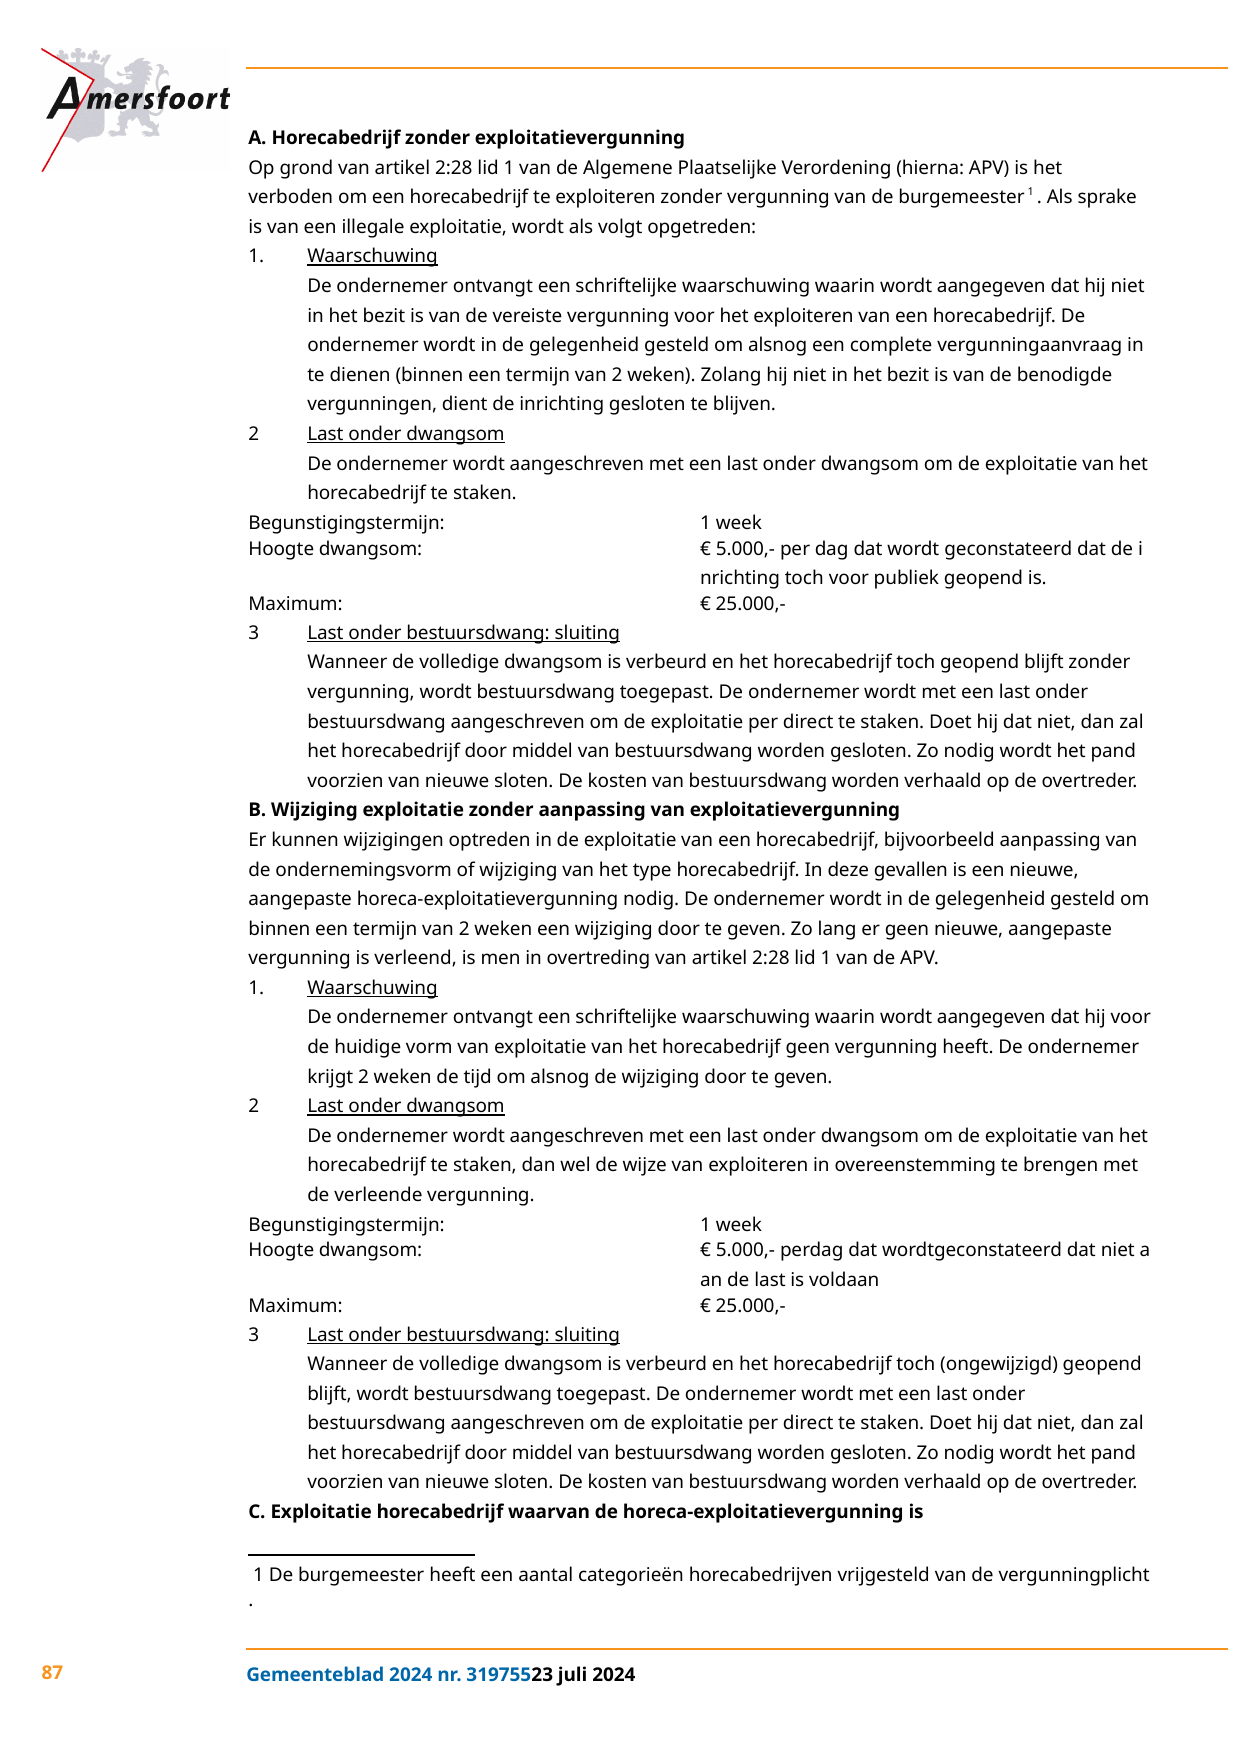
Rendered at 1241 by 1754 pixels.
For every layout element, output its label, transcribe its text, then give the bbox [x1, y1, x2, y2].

table_cell € 25.000,- [700, 1292, 1152, 1318]
list De ondernemer wordt aangeschreven met een last onder dwangsom om de exploitatie van het horecabedrijf te staken. [248, 450, 1152, 505]
picture [41, 47, 231, 172]
text C. Exploitatie horecabedrijf waarvan de horeca-exploitatievergunning is [248, 1498, 1152, 1524]
text A. Horecabedrijf zonder exploitatievergunning [248, 124, 1152, 150]
text Er kunnen wijzigingen optreden in de exploitatie van een horecabedrijf, bijvoorbeeld aanpassing van de ondernemingsvorm of wijziging van het type horecabedrijf. In deze gevallen is een nieuwe, aangepaste horeca-exploitatievergunning nodig. De ondernemer wordt in de gelegenheid gesteld om binnen een termijn van 2 weken een wijziging door te geven. Zo lang er geen nieuwe, aangepaste vergunning is verleend, is men in overtreding van artikel 2:28 lid 1 van de APV. [248, 826, 1152, 970]
list Last onder bestuursdwang: sluiting [248, 619, 1152, 645]
text B. Wijziging exploitatie zonder aanpassing van exploitatievergunning [248, 797, 1152, 822]
table_cell € 25.000,- [700, 590, 1152, 616]
list Wanneer de volledige dwangsom is verbeurd en het horecabedrijf toch geopend blijft zonder vergunning, wordt bestuursdwang toegepast. De ondernemer wordt met een last onder bestuursdwang aangeschreven om de exploitatie per direct te staken. Doet hij dat niet, dan zal het horecabedrijf door middel van bestuursdwang worden gesloten. Zo nodig wordt het pand voorzien van nieuwe sloten. De kosten van bestuursdwang worden verhaald op de overtreder. [248, 649, 1152, 793]
table_cell Maximum: [248, 1292, 700, 1318]
table_cell Hoogte dwangsom: [248, 535, 700, 590]
table_header 1 week [700, 509, 1152, 535]
list Last onder bestuursdwang: sluiting [248, 1321, 1152, 1347]
table_cell € 5.000,- per dag dat wordt geconstateerd dat de inrichting toch voor publiek geopend is. [700, 535, 1152, 590]
table_cell Maximum: [248, 590, 700, 616]
text De burgemeester heeft een aantal categorieën horecabedrijven vrijgesteld van de vergunningplicht. [248, 1561, 1152, 1612]
text Op grond van artikel 2:28 lid 1 van de Algemene Plaatselijke Verordening (hierna: APV) is het verboden om een horecabedrijf te exploiteren zonder vergunning van de burgemeester. Als sprake is van een illegale exploitatie, wordt als volgt opgetreden: [248, 154, 1152, 239]
list Waarschuwing [248, 243, 1152, 268]
list Waarschuwing [248, 974, 1152, 1000]
table_header 1 week [700, 1211, 1152, 1237]
table_cell Hoogte dwangsom: [248, 1237, 700, 1292]
table_header Begunstigingstermijn: [248, 1211, 700, 1237]
list Last onder dwangsom [248, 1092, 1152, 1118]
list De ondernemer ontvangt een schriftelijke waarschuwing waarin wordt aangegeven dat hij voor de huidige vorm van exploitatie van het horecabedrijf geen vergunning heeft. De ondernemer krijgt 2 weken de tijd om alsnog de wijziging door te geven. [248, 1004, 1152, 1088]
list De ondernemer wordt aangeschreven met een last onder dwangsom om de exploitatie van het horecabedrijf te staken, dan wel de wijze van exploiteren in overeenstemming te brengen met de verleende vergunning. [248, 1122, 1152, 1207]
table_cell € 5.000,- perdag dat wordtgeconstateerd dat niet aan de last is voldaan [700, 1237, 1152, 1292]
list De ondernemer ontvangt een schriftelijke waarschuwing waarin wordt aangegeven dat hij niet in het bezit is van de vereiste vergunning voor het exploiteren van een horecabedrijf. De ondernemer wordt in de gelegenheid gesteld om alsnog een complete vergunningaanvraag in te dienen (binnen een termijn van 2 weken). Zolang hij niet in het bezit is van de benodigde vergunningen, dient de inrichting gesloten te blijven. [248, 272, 1152, 416]
list Wanneer de volledige dwangsom is verbeurd en het horecabedrijf toch (ongewijzigd) geopend blijft, wordt bestuursdwang toegepast. De ondernemer wordt met een last onder bestuursdwang aangeschreven om de exploitatie per direct te staken. Doet hij dat niet, dan zal het horecabedrijf door middel van bestuursdwang worden gesloten. Zo nodig wordt het pand voorzien van nieuwe sloten. De kosten van bestuursdwang worden verhaald op de overtreder. [248, 1350, 1152, 1494]
table_header Begunstigingstermijn: [248, 509, 700, 535]
list Last onder dwangsom [248, 420, 1152, 446]
